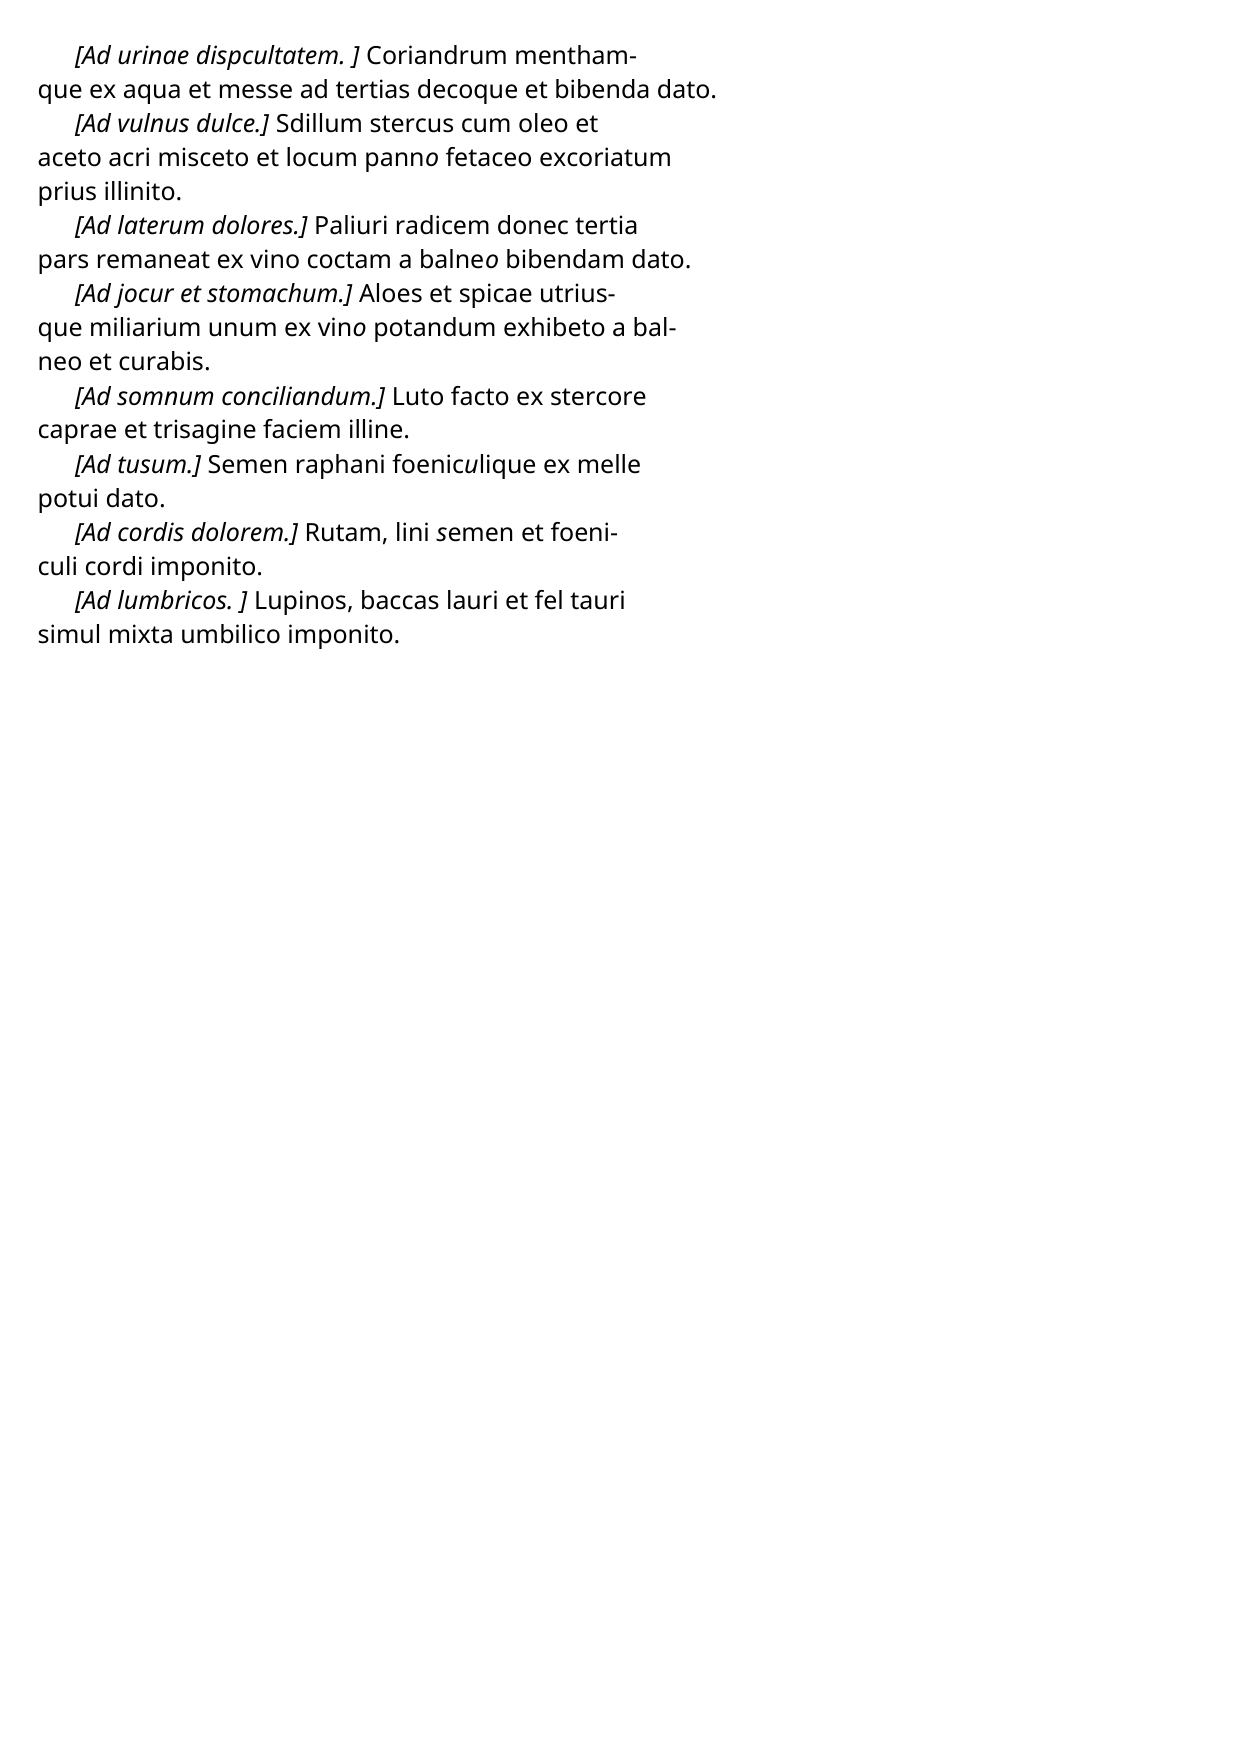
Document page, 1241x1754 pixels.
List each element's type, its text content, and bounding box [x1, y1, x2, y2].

text [Ad cordis dolorem.] Rutam, lini semen et foeni- culi cordi imponito. [37, 514, 1203, 582]
text [Ad urinae dispcultatem. ] Coriandrum mentham- que ex aqua et messe ad tertias decoque et bibenda dato. [37, 37, 1203, 106]
text [Ad lumbricos. ] Lupinos, baccas lauri et fel tauri simul mixta umbilico imponito. [37, 582, 1203, 651]
text [Ad jocur et stomachum.] Aloes et spicae utrius- que miliarium unum ex vino potandum exhibeto a bal- neo et curabis. [37, 276, 1203, 378]
text [Ad laterum dolores.] Paliuri radicem donec tertia pars remaneat ex vino coctam a balneo bibendam dato. [37, 208, 1203, 276]
text [Ad somnum conciliandum.] Luto facto ex stercore caprae et trisagine faciem illine. [37, 378, 1203, 446]
text [Ad vulnus dulce.] Sdillum stercus cum oleo et aceto acri misceto et locum panno fetaceo excoriatum prius illinito. [37, 106, 1203, 208]
text [Ad tusum.] Semen raphani foeniculique ex melle potui dato. [37, 446, 1203, 514]
